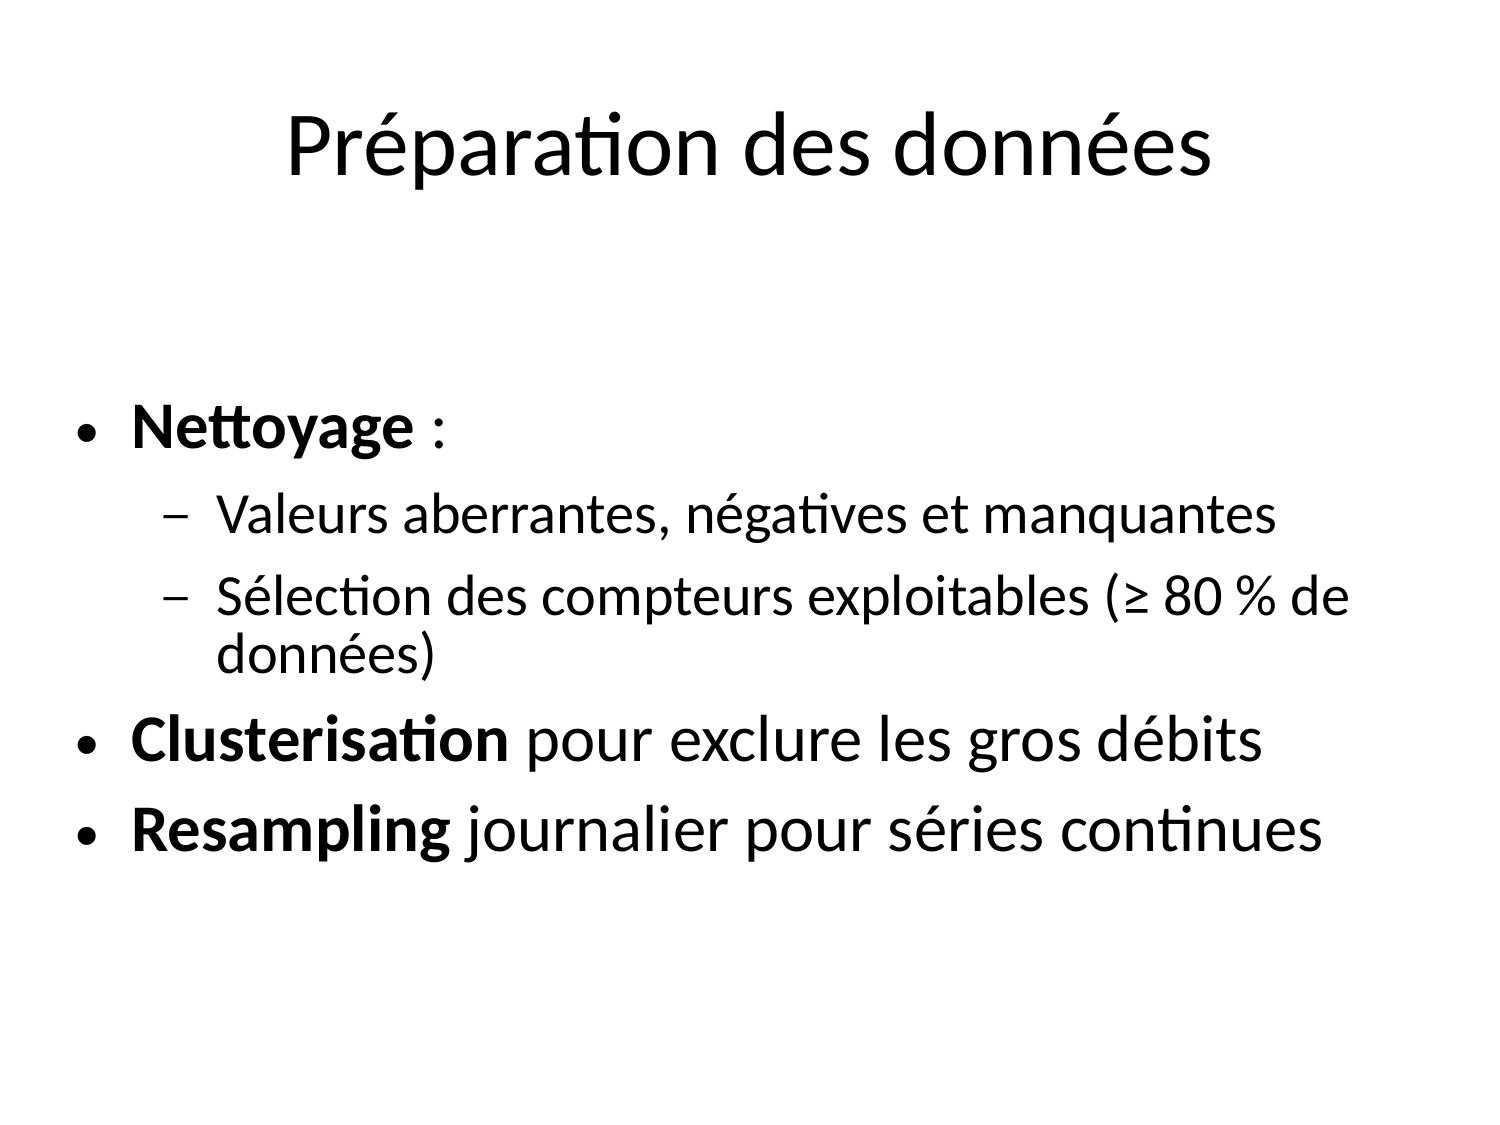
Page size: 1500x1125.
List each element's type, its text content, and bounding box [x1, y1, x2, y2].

title Préparation des données [75, 45, 1425, 233]
subtitle Nettoyage : Valeurs aberrantes, négatives et manquantes Sélection des compteurs exploitables (≥ 80 % de données) Clusterisation pour exclure les gros débits Resampling journalier pour séries continues [75, 262, 1425, 1005]
